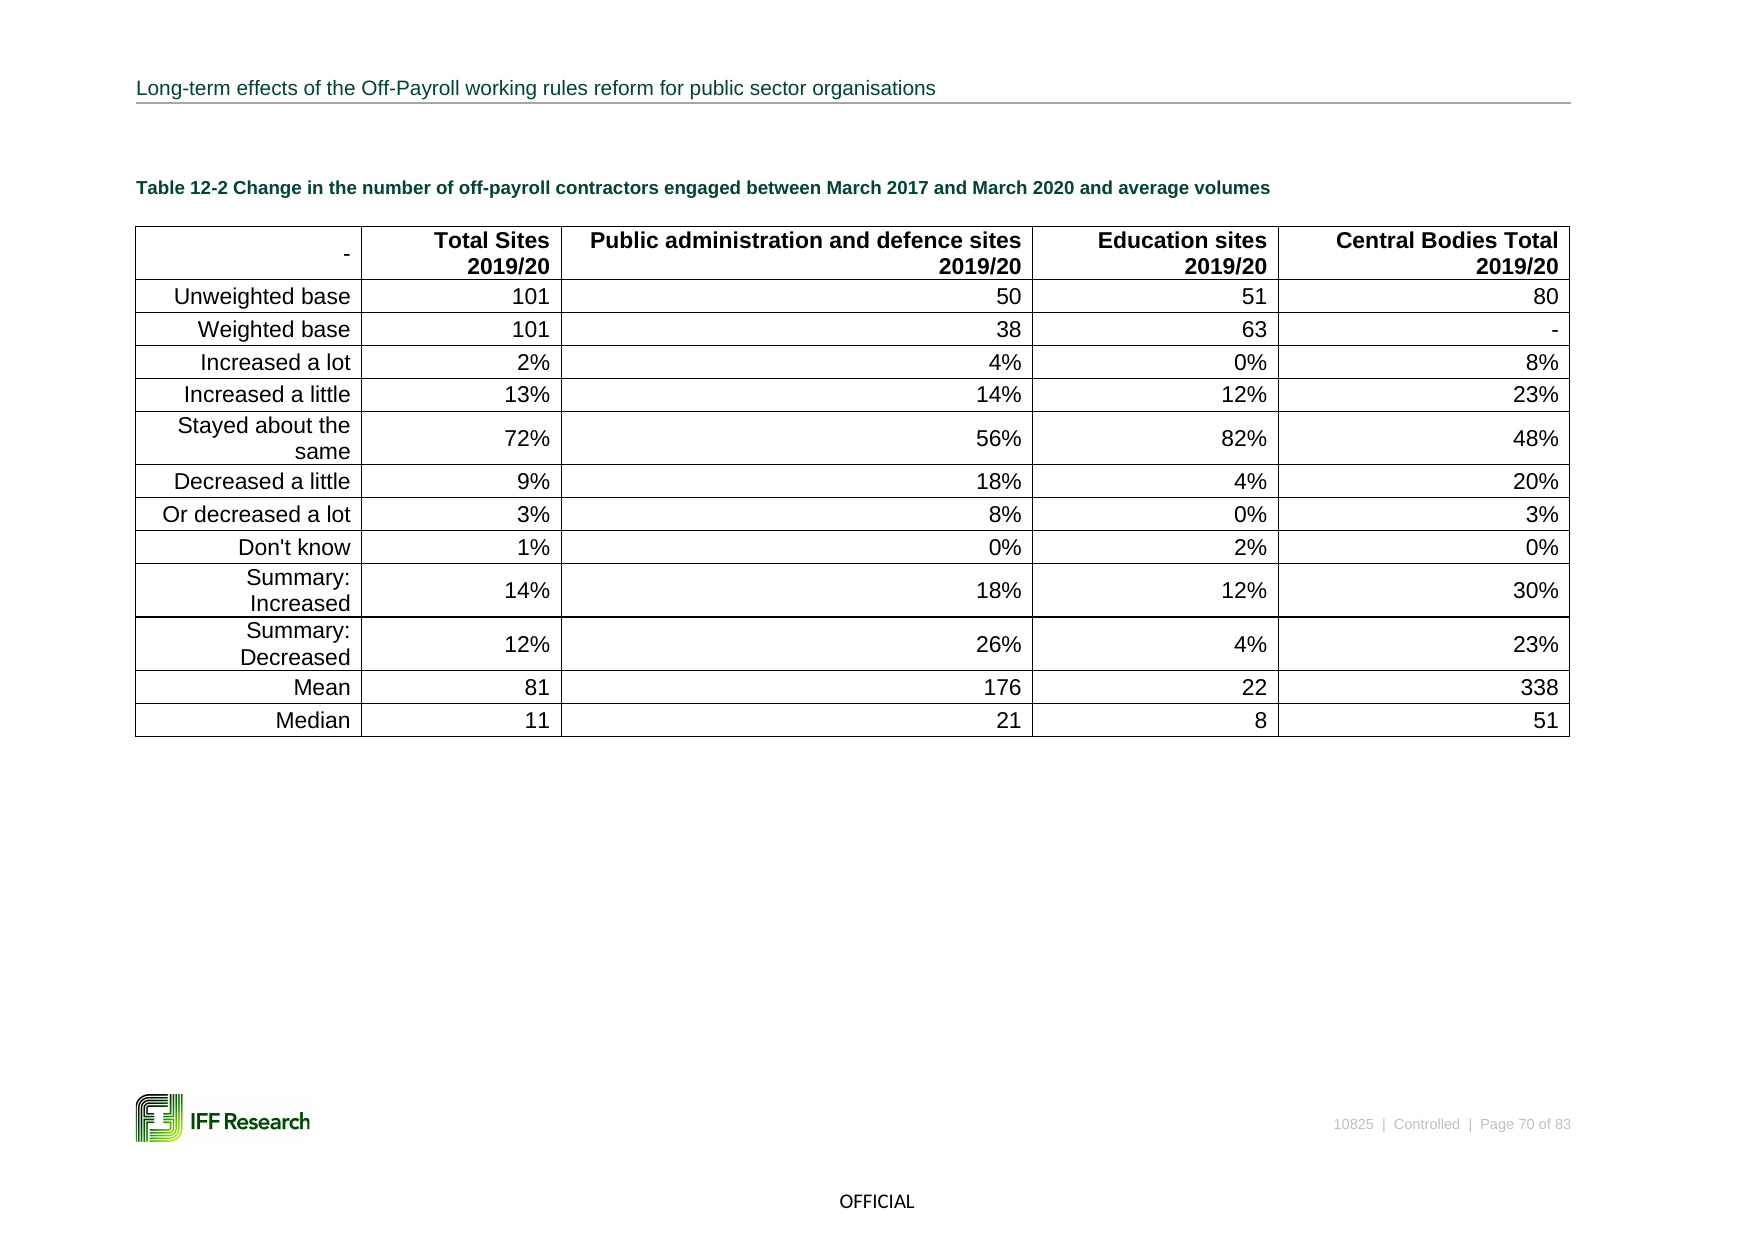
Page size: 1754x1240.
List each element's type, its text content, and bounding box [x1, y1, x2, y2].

table_cell 12% [362, 618, 561, 670]
table_cell 0% [1033, 346, 1278, 378]
table_cell Stayed about the same [136, 412, 361, 464]
table_cell 18% [562, 564, 1032, 616]
table_cell Median [136, 704, 361, 736]
table_cell 1% [362, 531, 561, 563]
table_cell 22 [1033, 671, 1278, 703]
table_cell 9% [362, 465, 561, 497]
table_cell Weighted base [136, 313, 361, 345]
table_cell 0% [1033, 498, 1278, 530]
table_cell 80 [1279, 280, 1569, 312]
table_cell 4% [562, 346, 1032, 378]
table_cell Mean [136, 671, 361, 703]
table_cell 72% [362, 412, 561, 464]
text Table 12‑2 Change in the number of off-payroll contractors engaged between March 2017 and March 2020 and average volumes [136, 177, 1571, 205]
table_cell 101 [362, 280, 561, 312]
table_cell 20% [1279, 465, 1569, 497]
table_header Central Bodies Total 2019/20 [1279, 227, 1569, 279]
table_cell 13% [362, 379, 561, 411]
table_cell 8 [1033, 704, 1278, 736]
table_header - [136, 227, 361, 279]
table_cell Or decreased a lot [136, 498, 361, 530]
table_cell 0% [562, 531, 1032, 563]
table_cell 23% [1279, 618, 1569, 670]
table_cell 50 [562, 280, 1032, 312]
table_cell 12% [1033, 379, 1278, 411]
table_cell 101 [362, 313, 561, 345]
table_cell Increased a lot [136, 346, 361, 378]
table_cell 51 [1033, 280, 1278, 312]
table_cell 2% [362, 346, 561, 378]
table_header Total Sites 2019/20 [362, 227, 561, 279]
table_header Education sites 2019/20 [1033, 227, 1278, 279]
table_cell 4% [1033, 465, 1278, 497]
table_cell 63 [1033, 313, 1278, 345]
table_cell Summary: Increased [136, 564, 361, 616]
table_cell Summary: Decreased [136, 618, 361, 670]
table_cell 12% [1033, 564, 1278, 616]
table_cell 338 [1279, 671, 1569, 703]
table_cell 14% [562, 379, 1032, 411]
table_cell 26% [562, 618, 1032, 670]
table_cell 11 [362, 704, 561, 736]
table_cell Unweighted base [136, 280, 361, 312]
table_cell - [1279, 313, 1569, 345]
table_cell 18% [562, 465, 1032, 497]
table_cell Increased a little [136, 379, 361, 411]
table_header Public administration and defence sites 2019/20 [562, 227, 1032, 279]
table_cell 3% [362, 498, 561, 530]
table_cell 8% [562, 498, 1032, 530]
table_cell 82% [1033, 412, 1278, 464]
table_cell 176 [562, 671, 1032, 703]
table_cell 56% [562, 412, 1032, 464]
table_cell 23% [1279, 379, 1569, 411]
table_cell Don't know [136, 531, 361, 563]
table_cell 3% [1279, 498, 1569, 530]
table_cell 2% [1033, 531, 1278, 563]
table_cell 8% [1279, 346, 1569, 378]
table_cell Decreased a little [136, 465, 361, 497]
table_cell 30% [1279, 564, 1569, 616]
table_cell 48% [1279, 412, 1569, 464]
table_cell 21 [562, 704, 1032, 736]
table_cell 81 [362, 671, 561, 703]
table_cell 14% [362, 564, 561, 616]
table_cell 51 [1279, 704, 1569, 736]
table_cell 38 [562, 313, 1032, 345]
table_cell 0% [1279, 531, 1569, 563]
table_cell 4% [1033, 618, 1278, 670]
